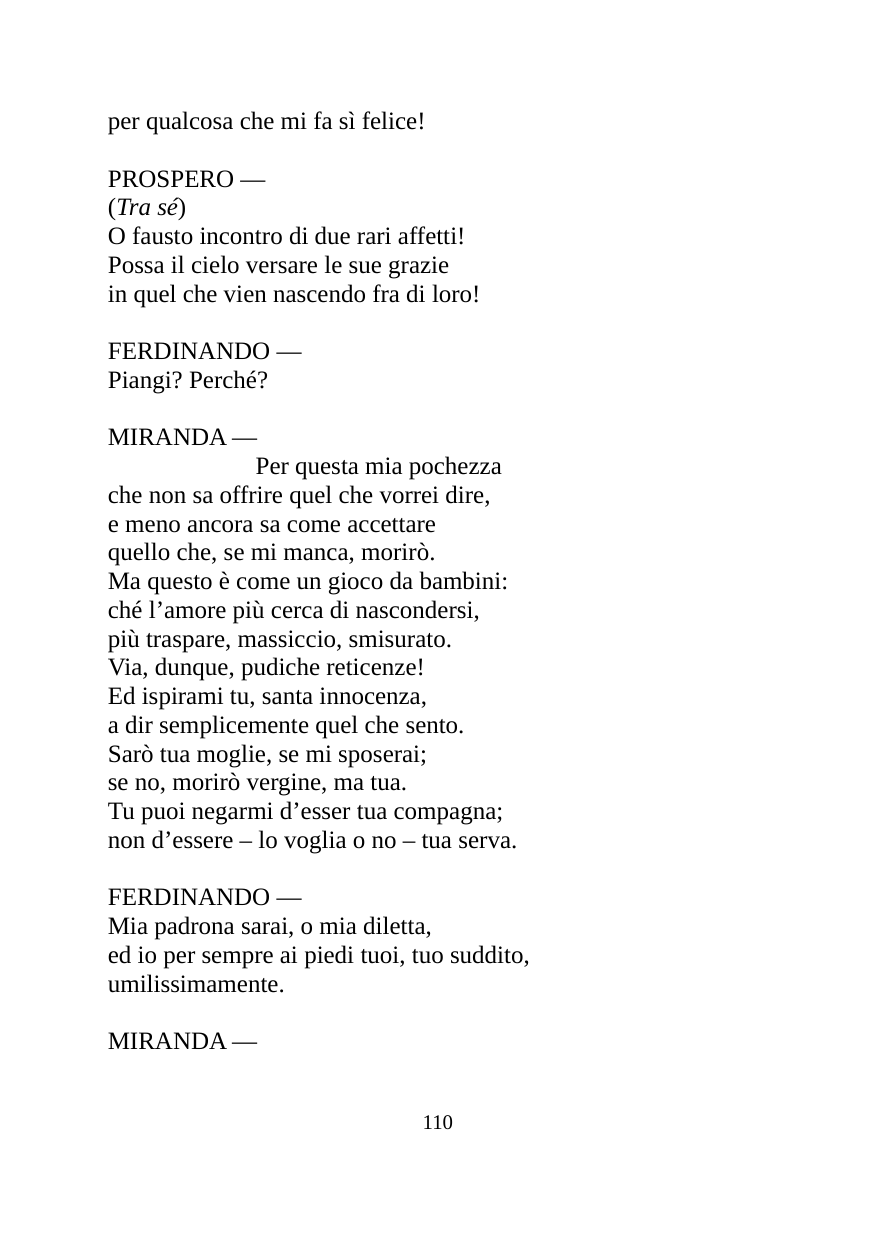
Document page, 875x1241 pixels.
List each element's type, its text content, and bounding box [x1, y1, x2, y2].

text Sarò tua moglie, se mi sposerai; [108, 739, 768, 767]
text Via, dunque, pudiche reticenze! [108, 652, 768, 681]
text FERDINANDO — [108, 882, 768, 911]
text non d’essere – lo voglia o no – tua serva. [108, 825, 768, 854]
text Ma questo è come un gioco da bambini: [108, 566, 768, 595]
text ed io per sempre ai piedi tuoi, tuo suddito, [108, 940, 768, 969]
text MIRANDA — [108, 422, 768, 451]
text a dir semplicemente quel che sento. [108, 710, 768, 739]
text più traspare, massiccio, smisurato. [108, 624, 768, 652]
text umilissimamente. [108, 969, 768, 997]
text e meno ancora sa come accettare [108, 509, 768, 537]
text Mia padrona sarai, o mia diletta, [108, 911, 768, 940]
text ché l’amore più cerca di nascondersi, [108, 595, 768, 624]
text che non sa offrire quel che vorrei dire, [108, 480, 768, 509]
text PROSPERO — [108, 164, 768, 192]
text Possa il cielo versare le sue grazie [108, 250, 768, 279]
text per qualcosa che mi fa sì felice! [108, 106, 768, 135]
text O fausto incontro di due rari affetti! [108, 221, 768, 250]
text Per questa mia pochezza [108, 451, 768, 480]
text MIRANDA — [108, 1026, 768, 1055]
text FERDINANDO — [108, 336, 768, 365]
text in quel che vien nascendo fra di loro! [108, 279, 768, 307]
text se no, morirò vergine, ma tua. [108, 767, 768, 796]
text Piangi? Perché? [108, 365, 768, 394]
text Ed ispirami tu, santa innocenza, [108, 681, 768, 710]
text quello che, se mi manca, morirò. [108, 537, 768, 566]
text (Tra sé) [108, 192, 768, 221]
text Tu puoi negarmi d’esser tua compagna; [108, 796, 768, 825]
